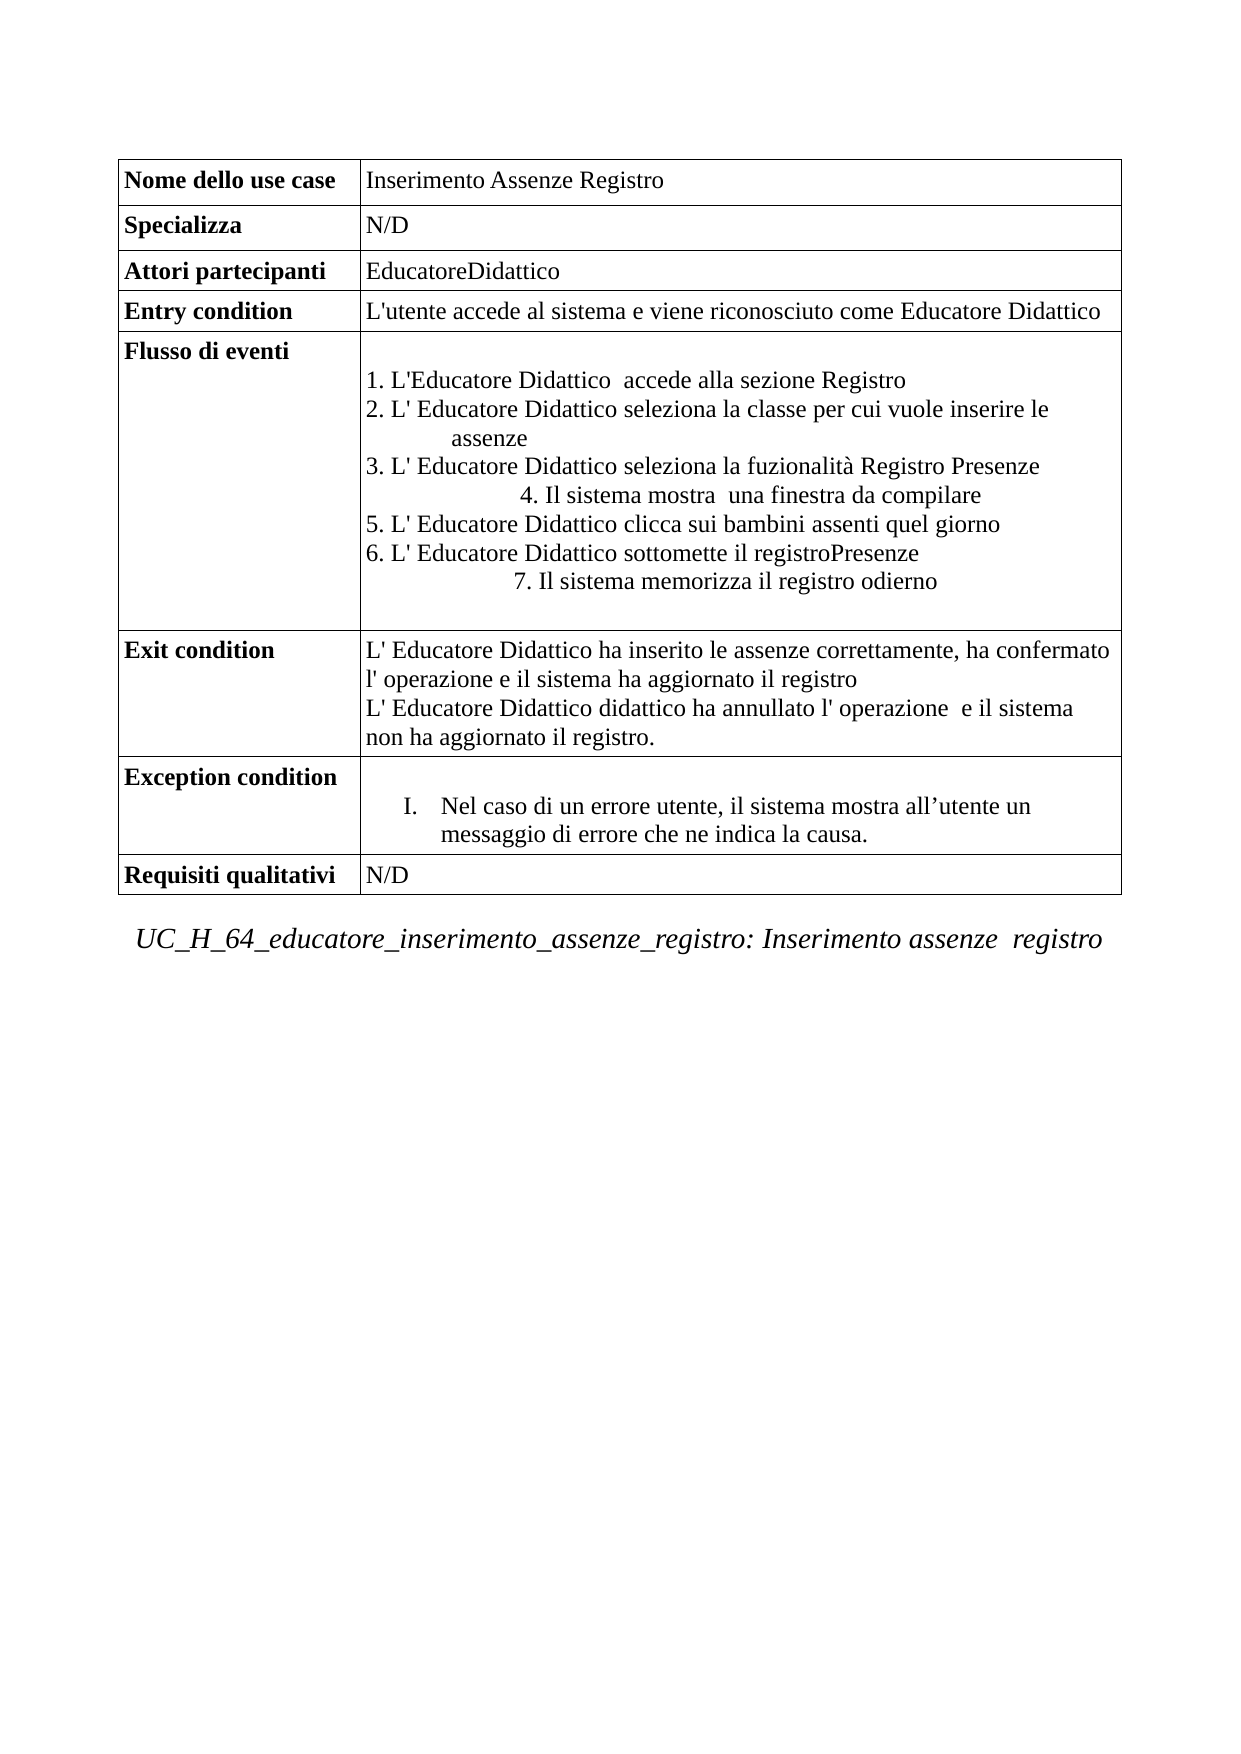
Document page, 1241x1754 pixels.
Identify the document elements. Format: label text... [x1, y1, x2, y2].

table_cell Entry condition [119, 291, 360, 331]
table_cell Exit condition [119, 631, 360, 756]
table_header Inserimento Assenze Registro [361, 160, 1121, 205]
table_cell Specializza [119, 206, 360, 250]
table_cell N/D [361, 855, 1121, 894]
table_header Nome dello use case [119, 160, 360, 205]
table_cell L' Educatore Didattico ha inserito le assenze correttamente, ha confermato l' operazione e il sistema ha aggiornato il registro L' Educatore Didattico didattico ha annullato l' operazione e il sistema non ha aggiornato il registro. [361, 631, 1121, 756]
table_cell Requisiti qualitativi [119, 855, 360, 894]
text UC_H_64_educatore_inserimento_assenze_registro: Inserimento assenze registro [118, 921, 1122, 954]
table_cell Flusso di eventi [119, 332, 360, 630]
table_cell Nel caso di un errore utente, il sistema mostra all’utente un messaggio di errore che ne indica la causa. [361, 757, 1121, 854]
table_cell Exception condition [119, 757, 360, 854]
table_cell L'utente accede al sistema e viene riconosciuto come Educatore Didattico [361, 291, 1121, 331]
table_cell L'Educatore Didattico accede alla sezione Registro L' Educatore Didattico seleziona la classe per cui vuole inserire le assenze L' Educatore Didattico seleziona la fuzionalità Registro Presenze Il sistema mostra una finestra da compilare L' Educatore Didattico clicca sui bambini assenti quel giorno L' Educatore Didattico sottomette il registroPresenze Il sistema memorizza il registro odierno [361, 332, 1121, 630]
table_cell N/D [361, 206, 1121, 250]
table_cell Attori partecipanti [119, 251, 360, 290]
table_cell EducatoreDidattico [361, 251, 1121, 290]
